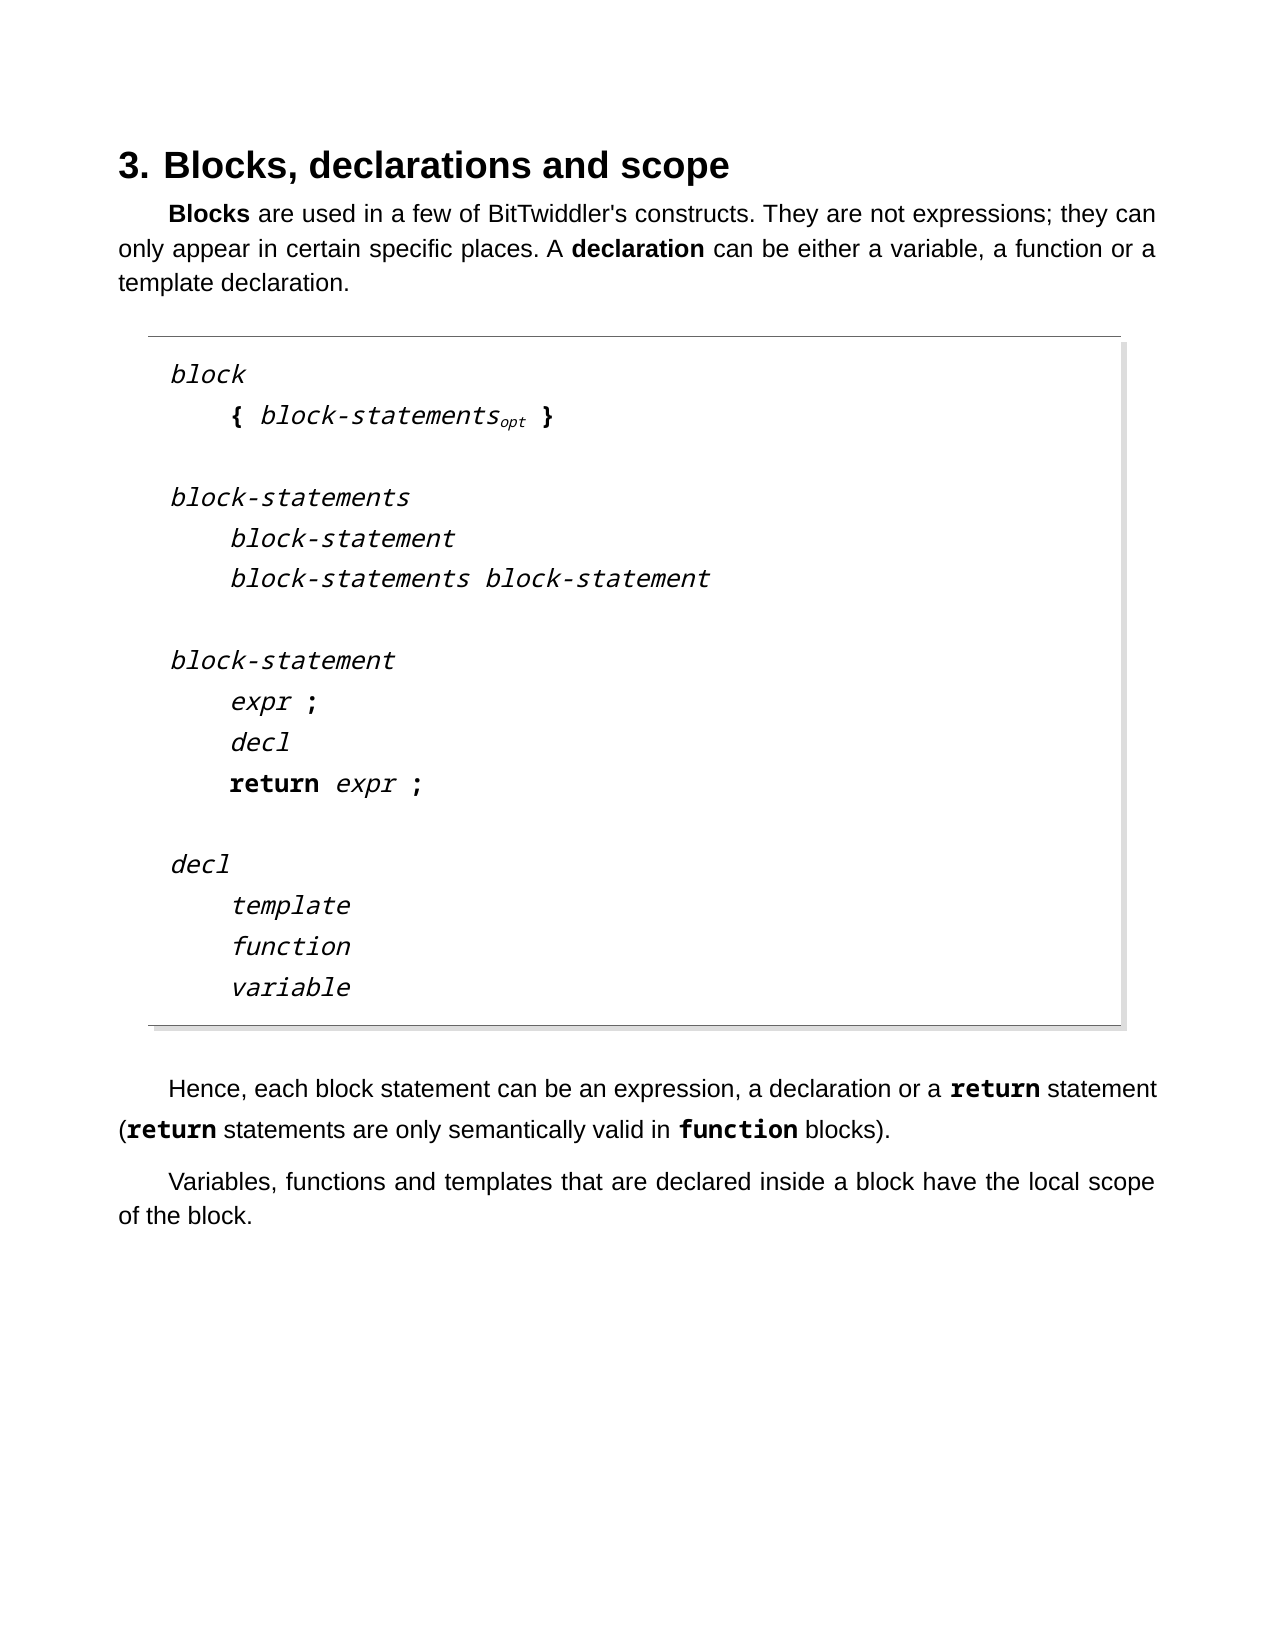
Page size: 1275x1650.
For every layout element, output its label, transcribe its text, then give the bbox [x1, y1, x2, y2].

text block [148, 337, 1121, 377]
subtitle Blocks, declarations and scope [118, 143, 1157, 187]
text function [148, 907, 1121, 948]
text decl [148, 703, 1121, 744]
text return expr ; [148, 744, 1121, 799]
text variable [148, 948, 1121, 1024]
text block-statement [148, 499, 1121, 540]
text Blocks are used in a few of BitTwiddler's constructs. They are not expressions; they can only appear in certain specific places. A declaration can be either a variable, a function or a template declaration. [118, 199, 1157, 297]
text block-statements block-statement [148, 540, 1121, 595]
text Hence, each block statement can be an expression, a declaration or a return statement (return statements are only semantically valid in function blocks). [118, 1070, 1157, 1145]
text Variables, functions and templates that are declared inside a block have the local scope of the block. [118, 1167, 1157, 1230]
text decl [148, 826, 1121, 867]
text block-statement [148, 622, 1121, 662]
text { block-statementsopt } [148, 377, 1121, 432]
text expr ; [148, 662, 1121, 703]
text block-statements [148, 458, 1121, 499]
text template [148, 867, 1121, 907]
